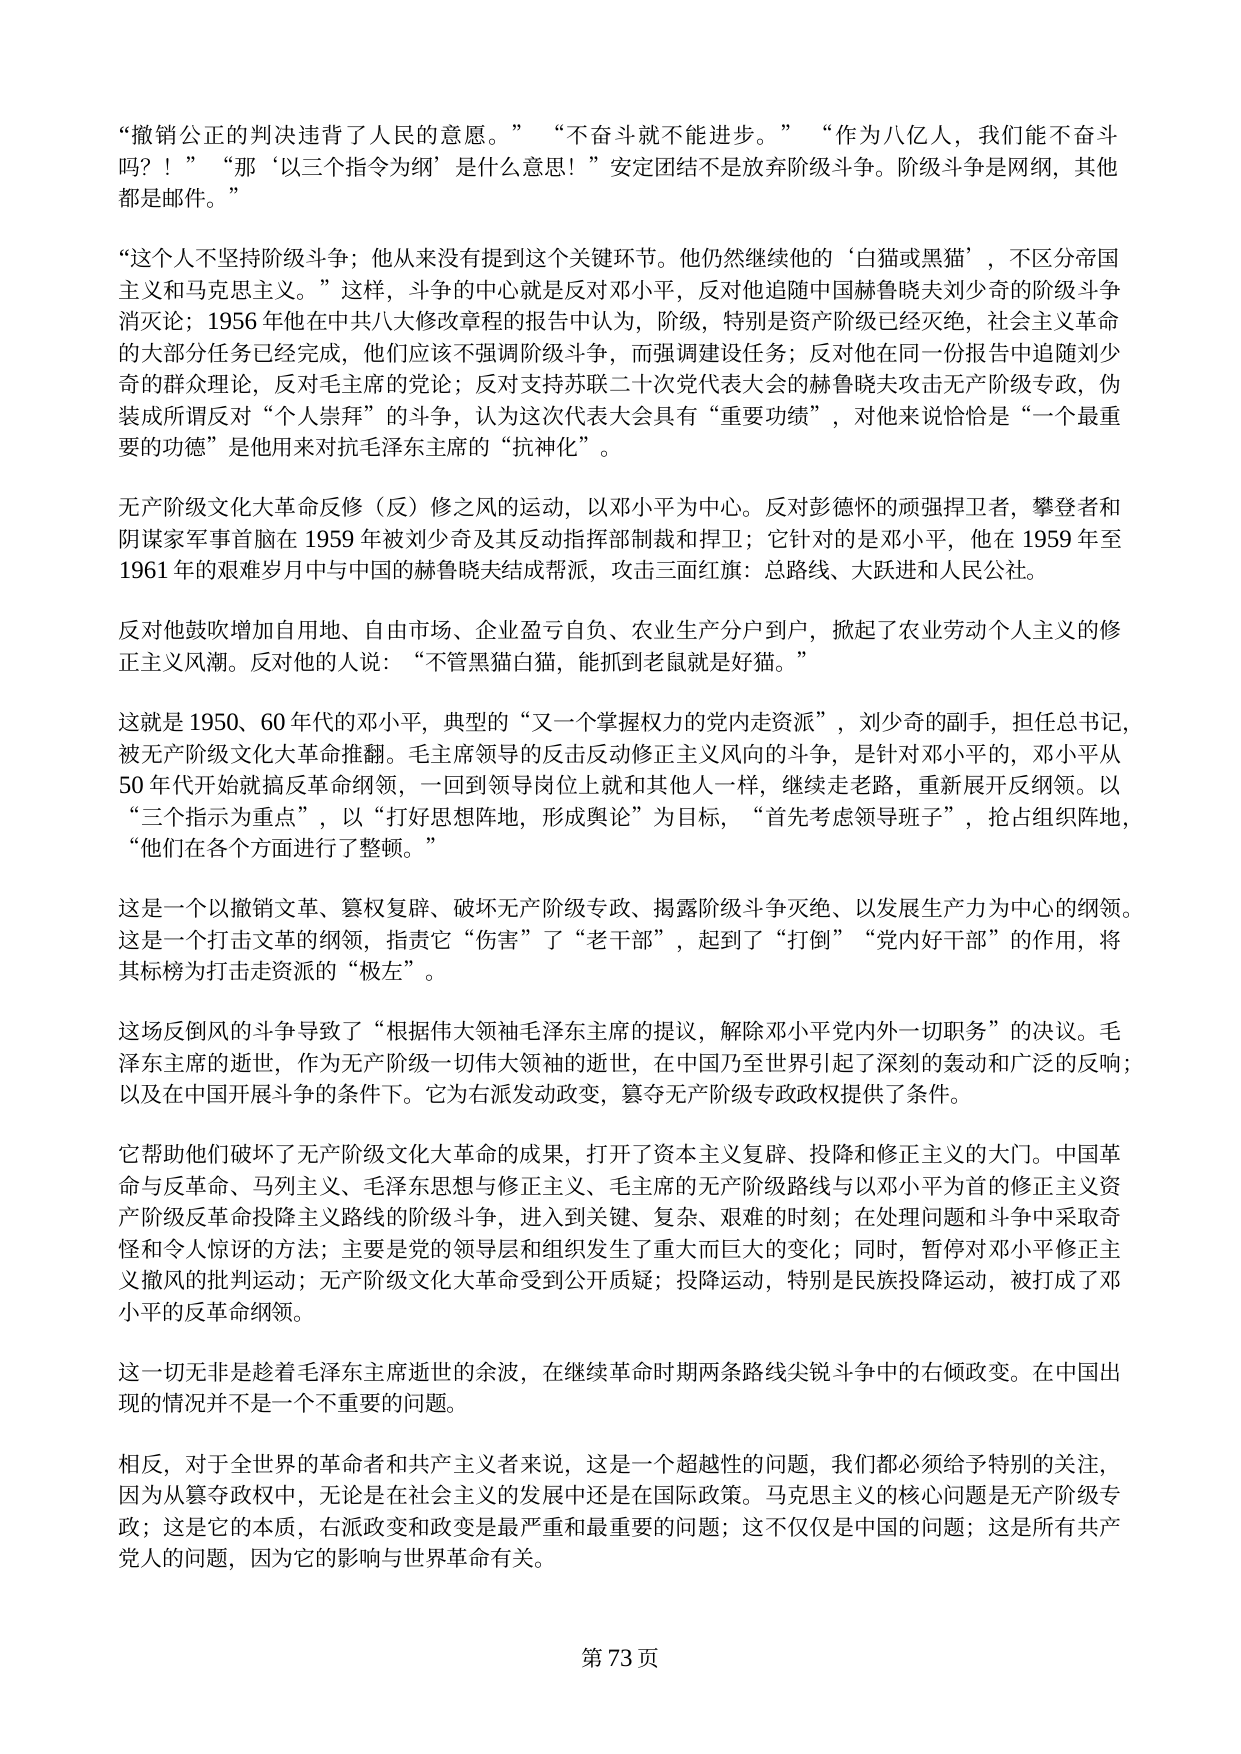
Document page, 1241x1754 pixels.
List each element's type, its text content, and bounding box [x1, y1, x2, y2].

text 相反，对于全世界的革命者和共产主义者来说，这是一个超越性的问题，我们都必须给予特别的关注，因为从篡夺政权中，无论是在社会主义的发展中还是在国际政策。马克思主义的核心问题是无产阶级专政；这是它的本质，右派政变和政变是最严重和最重要的问题；这不仅仅是中国的问题；这是所有共产党人的问题，因为它的影响与世界革命有关。 [118, 1447, 1122, 1573]
text 这场反倒风的斗争导致了“根据伟大领袖毛泽东主席的提议，解除邓小平党内外一切职务”的决议。毛泽东主席的逝世，作为无产阶级一切伟大领袖的逝世，在中国乃至世界引起了深刻的轰动和广泛的反响；以及在中国开展斗争的条件下。它为右派发动政变，篡夺无产阶级专政政权提供了条件。 [118, 1014, 1122, 1109]
text 这就是1950、60年代的邓小平，典型的“又一个掌握权力的党内走资派”，刘少奇的副手，担任总书记，被无产阶级文化大革命推翻。毛主席领导的反击反动修正主义风向的斗争，是针对邓小平的，邓小平从50年代开始就搞反革命纲领，一回到领导岗位上就和其他人一样，继续走老路，重新展开反纲领。以“三个指示为重点”，以“打好思想阵地，形成舆论”为目标，“首先考虑领导班子”，抢占组织阵地，“他们在各个方面进行了整顿。” [118, 705, 1122, 863]
text “这个人不坚持阶级斗争；他从来没有提到这个关键环节。他仍然继续他的‘白猫或黑猫’，不区分帝国主义和马克思主义。”这样，斗争的中心就是反对邓小平，反对他追随中国赫鲁晓夫刘少奇的阶级斗争消灭论；1956年他在中共八大修改章程的报告中认为，阶级，特别是资产阶级已经灭绝，社会主义革命的大部分任务已经完成，他们应该不强调阶级斗争，而强调建设任务；反对他在同一份报告中追随刘少奇的群众理论，反对毛主席的党论；反对支持苏联二十次党代表大会的赫鲁晓夫攻击无产阶级专政，伪装成所谓反对“个人崇拜”的斗争，认为这次代表大会具有“重要功绩”，对他来说恰恰是“一个最重要的功德”是他用来对抗毛泽东主席的“抗神化”。 [118, 242, 1122, 462]
text 无产阶级文化大革命反修（反）修之风的运动，以邓小平为中心。反对彭德怀的顽强捍卫者，攀登者和阴谋家军事首脑在1959年被刘少奇及其反动指挥部制裁和捍卫；它针对的是邓小平，他在1959年至1961年的艰难岁月中与中国的赫鲁晓夫结成帮派，攻击三面红旗：总路线、大跃进和人民公社。 [118, 491, 1122, 585]
text 这一切无非是趁着毛泽东主席逝世的余波，在继续革命时期两条路线尖锐斗争中的右倾政变。在中国出现的情况并不是一个不重要的问题。 [118, 1355, 1122, 1418]
text “撤销公正的判决违背了人民的意愿。” “不奋斗就不能进步。” “作为八亿人，我们能不奋斗吗？！” “那‘以三个指令为纲’是什么意思！”安定团结不是放弃阶级斗争。阶级斗争是网纲，其他都是邮件。” [118, 118, 1122, 213]
text 反对他鼓吹增加自用地、自由市场、企业盈亏自负、农业生产分户到户，掀起了农业劳动个人主义的修正主义风潮。反对他的人说：“不管黑猫白猫，能抓到老鼠就是好猫。” [118, 614, 1122, 677]
text 这是一个以撤销文革、篡权复辟、破坏无产阶级专政、揭露阶级斗争灭绝、以发展生产力为中心的纲领。这是一个打击文革的纲领，指责它“伤害”了“老干部”，起到了“打倒”“党内好干部”的作用，将其标榜为打击走资派的“极左”。 [118, 891, 1122, 986]
text 它帮助他们破坏了无产阶级文化大革命的成果，打开了资本主义复辟、投降和修正主义的大门。中国革命与反革命、马列主义、毛泽东思想与修正主义、毛主席的无产阶级路线与以邓小平为首的修正主义资产阶级反革命投降主义路线的阶级斗争，进入到关键、复杂、艰难的时刻；在处理问题和斗争中采取奇怪和令人惊讶的方法；主要是党的领导层和组织发生了重大而巨大的变化；同时，暂停对邓小平修正主义撤风的批判运动；无产阶级文化大革命受到公开质疑；投降运动，特别是民族投降运动，被打成了邓小平的反革命纲领。 [118, 1138, 1122, 1326]
